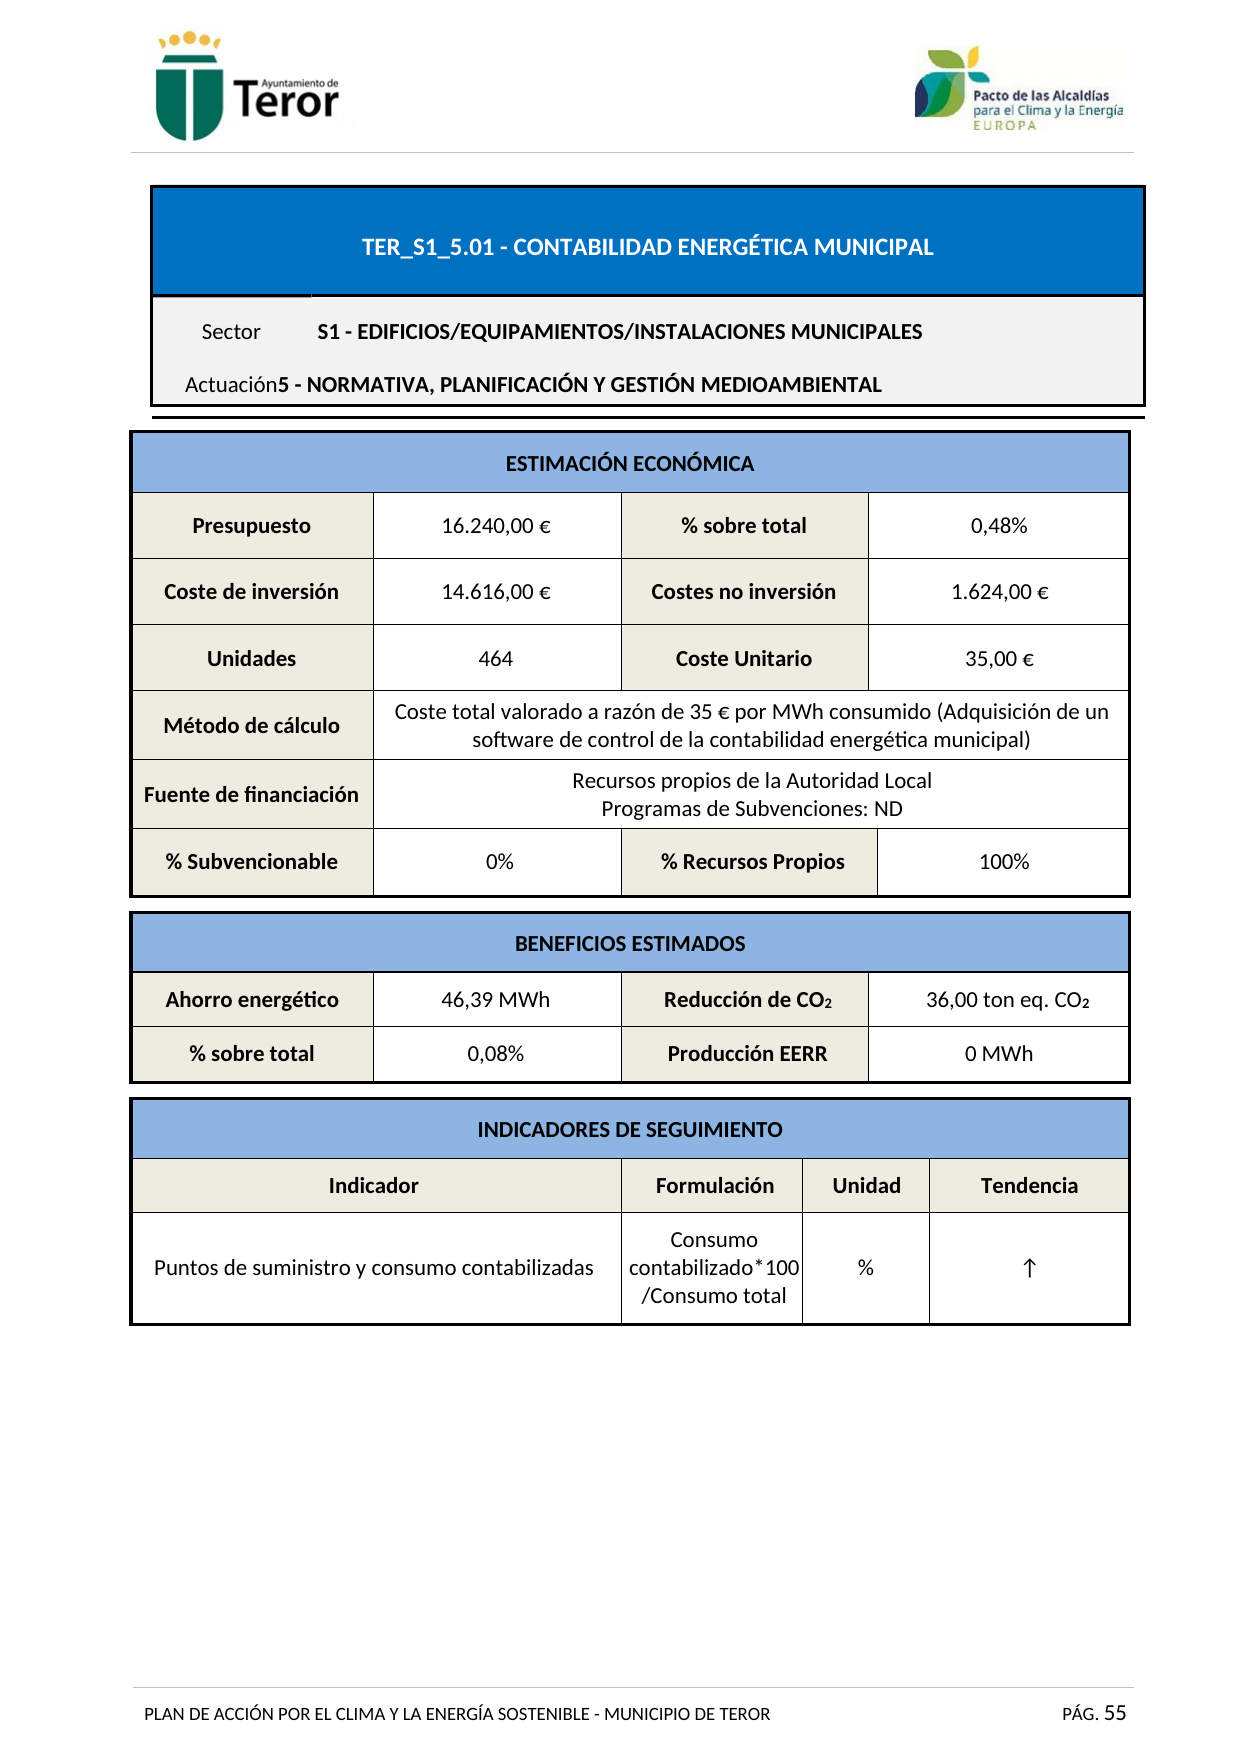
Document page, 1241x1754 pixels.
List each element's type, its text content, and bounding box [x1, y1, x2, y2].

picture [144, 23, 356, 152]
table_cell Unidades [133, 625, 373, 690]
table_cell 36,00 ton eq. CO2 [869, 973, 1128, 1026]
table_cell Ahorro energético [133, 973, 373, 1026]
table_cell Puntos de suministro y consumo contabilizadas [133, 1213, 621, 1323]
picture [915, 46, 1123, 130]
table_cell Producción EERR [622, 1027, 868, 1081]
table_cell 1.624,00 € [869, 559, 1128, 624]
table_cell Indicador [133, 1159, 621, 1212]
table_cell Coste Unitario [622, 625, 868, 690]
table_cell 14.616,00 € [374, 559, 621, 624]
table_cell Coste de inversión [133, 559, 373, 624]
table_cell Fuente de financiación [133, 760, 373, 828]
table_cell 0% [374, 829, 621, 895]
table_cell 35,00 € [869, 625, 1128, 690]
table_cell 0 MWh [869, 1027, 1128, 1081]
table_cell % [803, 1213, 929, 1323]
table_cell 46,39 MWh [374, 973, 621, 1026]
table_cell 0,08% [374, 1027, 621, 1081]
table_cell % Recursos Propios [622, 829, 877, 895]
table_cell 16.240,00 € [374, 493, 621, 558]
table_cell Costes no inversión [622, 559, 868, 624]
table_cell Reducción de CO2 [622, 973, 868, 1026]
table_cell INDICADORES DE SEGUIMIENTO [133, 1100, 1128, 1158]
table_cell % Subvencionable [133, 829, 373, 895]
table_cell % sobre total [133, 1027, 373, 1081]
table_cell % sobre total [622, 493, 868, 558]
table_cell Unidad [803, 1159, 929, 1212]
table_cell Consumo contabilizado*100 /Consumo total [622, 1213, 802, 1323]
table_cell ↑ [930, 1213, 1128, 1323]
table_cell Recursos propios de la Autoridad Local Programas de Subvenciones: ND [374, 760, 1128, 828]
table_cell Formulación [622, 1159, 802, 1212]
table_cell Tendencia [930, 1159, 1128, 1212]
table_cell Coste total valorado a razón de 35 € por MWh consumido (Adquisición de un software de control de la contabilidad energética municipal) [374, 691, 1128, 759]
table_cell 100% [878, 829, 1128, 895]
table_header ESTIMACIÓN ECONÓMICA [133, 433, 1128, 492]
table_cell [131, 1084, 1129, 1097]
table_cell 0,48% [869, 493, 1128, 558]
table_cell 464 [374, 625, 621, 690]
table_cell BENEFICIOS ESTIMADOS [133, 914, 1128, 971]
table_cell Presupuesto [133, 493, 373, 558]
table_cell Método de cálculo [133, 691, 373, 759]
table_cell [131, 898, 1129, 911]
